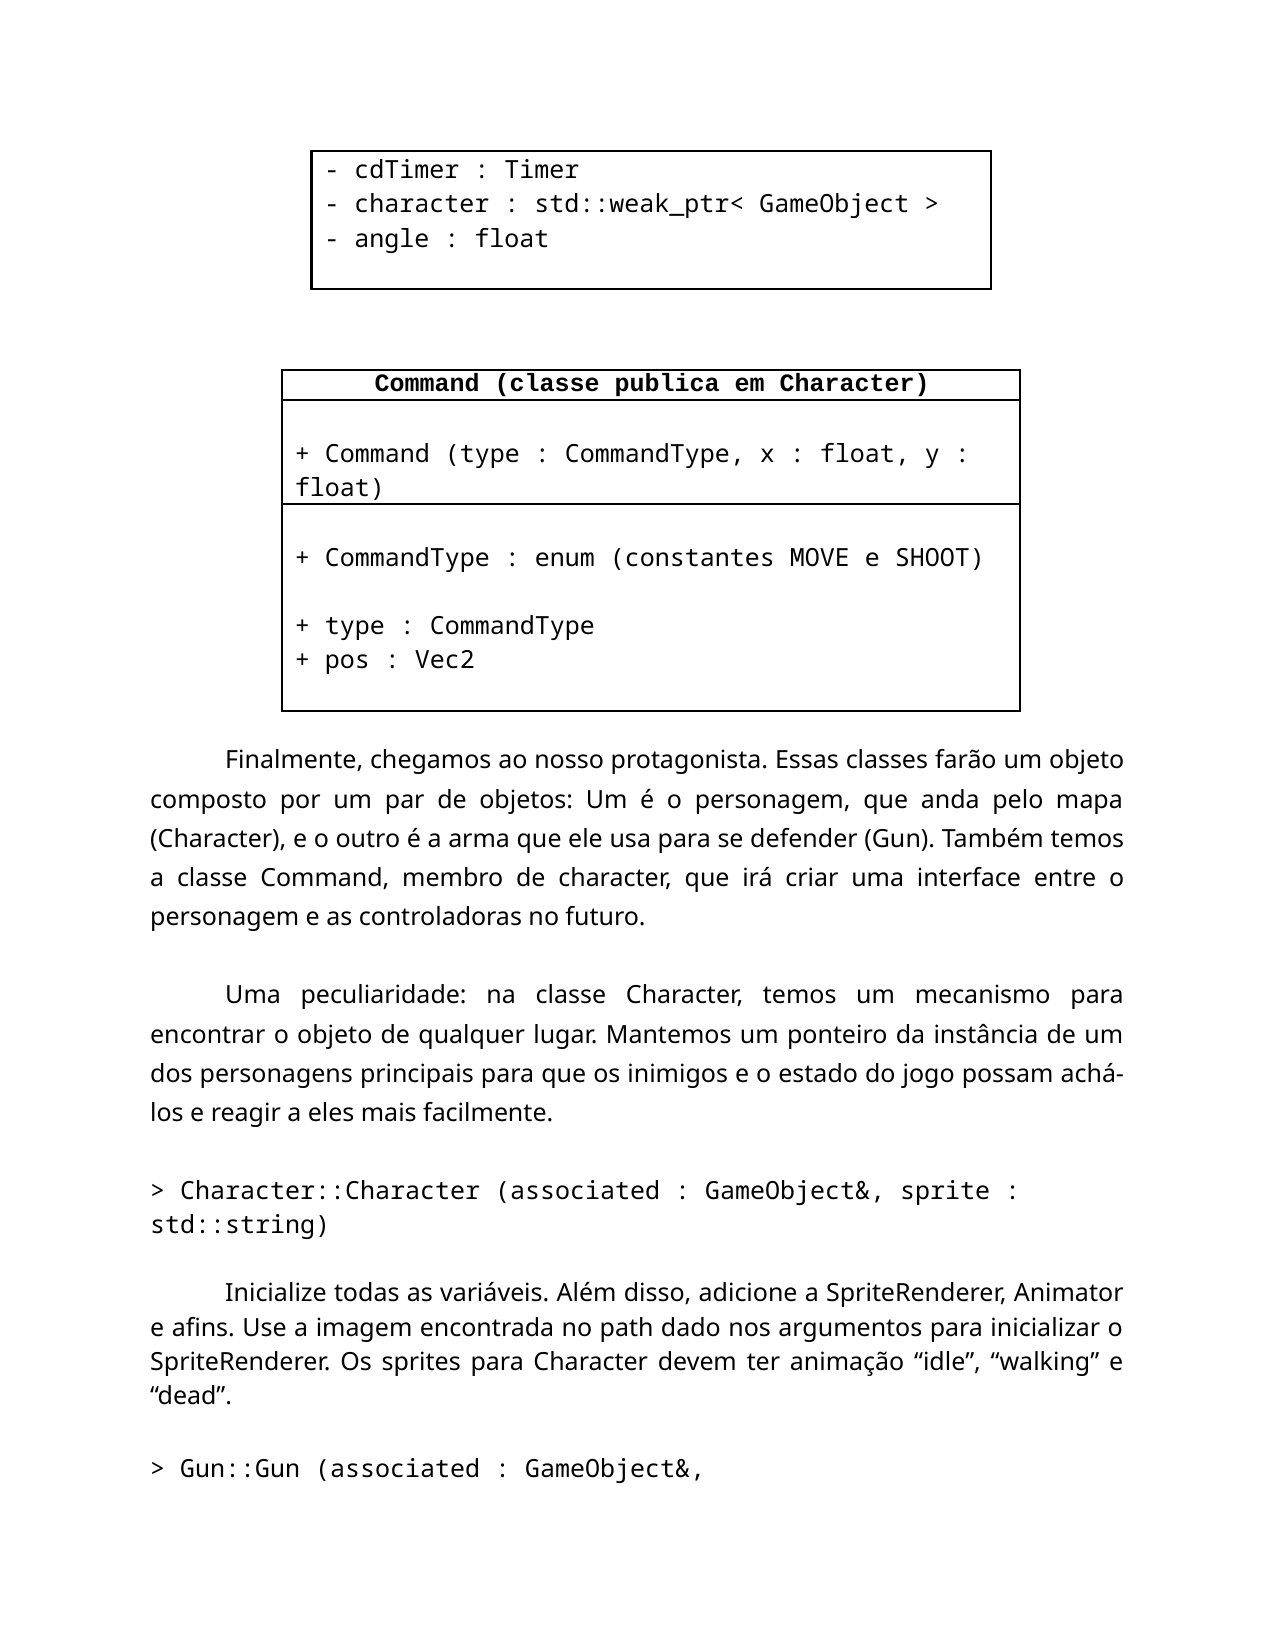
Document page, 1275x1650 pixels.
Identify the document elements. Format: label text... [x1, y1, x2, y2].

table_cell + Command (type : CommandType, x : float, y : float) [283, 401, 1019, 503]
text > Gun::Gun (associated : GameObject&, [150, 1451, 1125, 1484]
text Uma peculiaridade: na classe Character, temos um mecanismo para encontrar o objeto de qualquer lugar. Mantemos um ponteiro da instância de um dos personagens principais para que os inimigos e o estado do jogo possam achá-los e reagir a eles mais facilmente. [150, 977, 1125, 1129]
table_header Command (classe publica em Character) [283, 371, 1019, 399]
table_cell + CommandType : enum (constantes MOVE e SHOOT) + type : CommandType + pos : Vec2 [283, 505, 1019, 710]
text Finalmente, chegamos ao nosso protagonista. Essas classes farão um objeto composto por um par de objetos: Um é o personagem, que anda pelo mapa (Character), e o outro é a arma que ele usa para se defender (Gun). Também temos a classe Command, membro de character, que irá criar uma interface entre o personagem e as controladoras no futuro. [150, 742, 1125, 933]
text > Character::Character (associated : GameObject&, sprite : std::string) [150, 1173, 1125, 1241]
text Inicialize todas as variáveis. Além disso, adicione a SpriteRenderer, Animator e afins. Use a imagem encontrada no path dado nos argumentos para inicializar o SpriteRenderer. Os sprites para Character devem ter animação “idle”, “walking” e “dead”. [150, 1275, 1125, 1411]
table_cell - cdTimer : Timer - character : std::weak_ptr< GameObject > - angle : float [313, 152, 990, 288]
